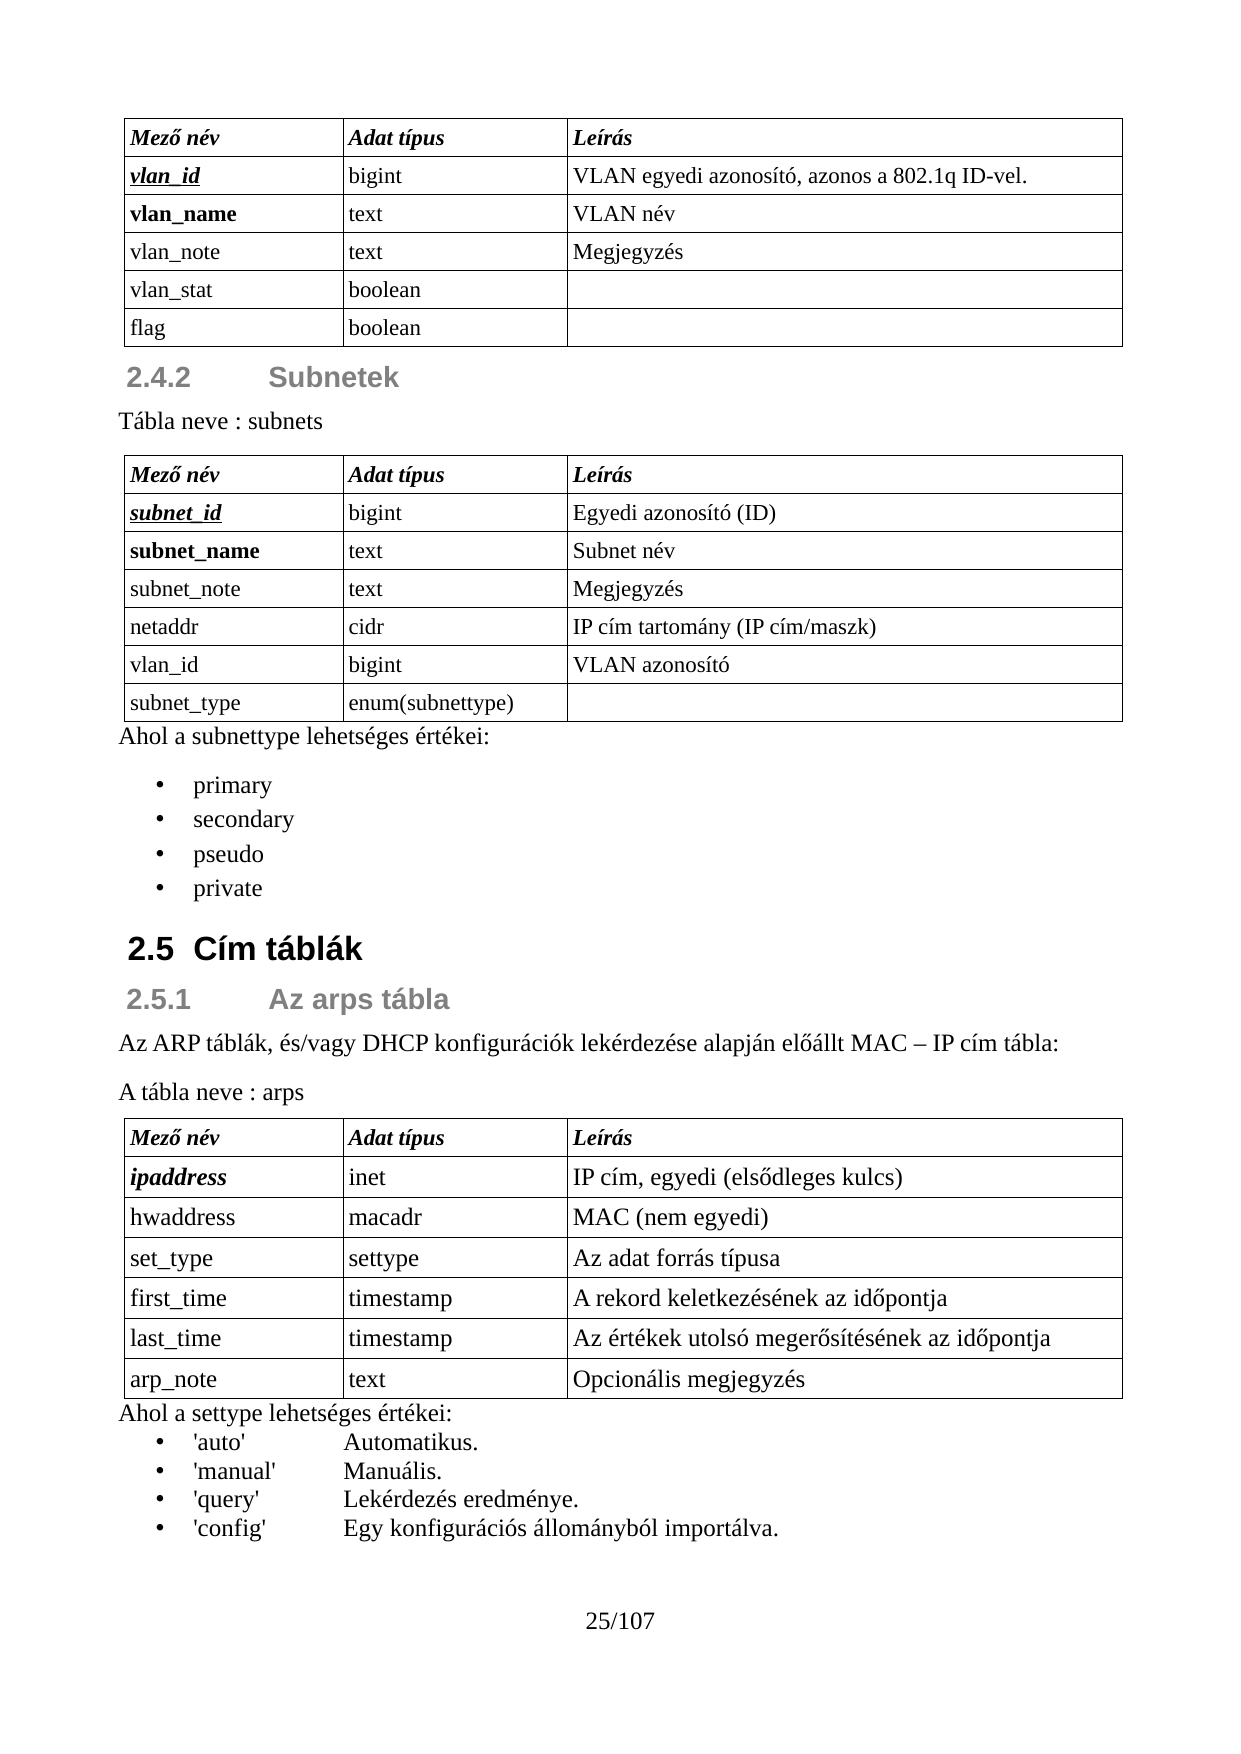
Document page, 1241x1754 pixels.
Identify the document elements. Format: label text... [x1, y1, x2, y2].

table_cell vlan_name [125, 195, 343, 232]
table_cell subnet_note [125, 570, 343, 607]
list primary [156, 770, 1122, 799]
text Ahol a settype lehetséges értékei: [118, 1398, 1122, 1427]
table_cell arp_note [125, 1359, 343, 1398]
table_header Adat típus [344, 456, 567, 493]
table_cell VLAN egyedi azonosító, azonos a 802.1q ID-vel. [568, 157, 1122, 194]
table_cell Subnet név [568, 532, 1122, 569]
list secondary [156, 804, 1122, 833]
table_cell vlan_note [125, 233, 343, 270]
table_cell set_type [125, 1238, 343, 1277]
table_cell Az adat forrás típusa [568, 1238, 1122, 1277]
list private [156, 873, 1122, 902]
table_cell enum(subnettype) [344, 684, 567, 721]
table_cell inet [344, 1157, 567, 1197]
table_cell flag [125, 309, 343, 346]
table_cell Egyedi azonosító (ID) [568, 494, 1122, 531]
text Tábla neve : subnets [118, 406, 1122, 435]
subtitle Subnetek [118, 360, 1122, 394]
list 'config' Egy konfigurációs állományból importálva. [156, 1513, 1122, 1542]
table_cell IP cím tartomány (IP cím/maszk) [568, 608, 1122, 645]
table_cell [568, 684, 1122, 721]
list 'manual' Manuális. [156, 1456, 1122, 1484]
table_cell vlan_id [125, 157, 343, 194]
table_cell bigint [344, 157, 567, 194]
table_cell A rekord keletkezésének az időpontja [568, 1278, 1122, 1317]
subtitle Cím táblák [118, 929, 1122, 967]
subtitle Az arps tábla [118, 982, 1122, 1016]
table_header Mező név [125, 1119, 343, 1156]
table_cell bigint [344, 494, 567, 531]
table_cell first_time [125, 1278, 343, 1317]
table_header Adat típus [344, 119, 567, 156]
table_cell Az értékek utolsó megerősítésének az időpontja [568, 1319, 1122, 1358]
table_cell vlan_stat [125, 271, 343, 308]
table_cell text [344, 570, 567, 607]
table_cell cidr [344, 608, 567, 645]
table_cell hwaddress [125, 1198, 343, 1237]
table_header Leírás [568, 119, 1122, 156]
table_cell Opcionális megjegyzés [568, 1359, 1122, 1398]
table_cell boolean [344, 309, 567, 346]
table_cell ipaddress [125, 1157, 343, 1197]
table_cell boolean [344, 271, 567, 308]
text A tábla neve : arps [118, 1077, 1122, 1106]
table_cell subnet_id [125, 494, 343, 531]
table_cell vlan_id [125, 646, 343, 683]
table_cell [568, 271, 1122, 308]
table_cell bigint [344, 646, 567, 683]
list 'query' Lekérdezés eredménye. [156, 1484, 1122, 1513]
table_header Mező név [125, 119, 343, 156]
table_cell text [344, 532, 567, 569]
table_cell IP cím, egyedi (elsődleges kulcs) [568, 1157, 1122, 1197]
table_cell macadr [344, 1198, 567, 1237]
table_cell VLAN név [568, 195, 1122, 232]
table_cell Megjegyzés [568, 233, 1122, 270]
table_cell subnet_type [125, 684, 343, 721]
table_cell text [344, 1359, 567, 1398]
table_cell [568, 309, 1122, 346]
table_cell timestamp [344, 1278, 567, 1317]
table_cell VLAN azonosító [568, 646, 1122, 683]
table_cell MAC (nem egyedi) [568, 1198, 1122, 1237]
list pseudo [156, 839, 1122, 868]
table_cell netaddr [125, 608, 343, 645]
text Az ARP táblák, és/vagy DHCP konfigurációk lekérdezése alapján előállt MAC – IP cím tábla: [118, 1028, 1122, 1057]
text Ahol a subnettype lehetséges értékei: [118, 721, 1122, 750]
table_cell text [344, 233, 567, 270]
table_cell subnet_name [125, 532, 343, 569]
table_header Mező név [125, 456, 343, 493]
table_header Leírás [568, 1119, 1122, 1156]
table_cell text [344, 195, 567, 232]
table_cell Megjegyzés [568, 570, 1122, 607]
table_header Leírás [568, 456, 1122, 493]
table_cell last_time [125, 1319, 343, 1358]
table_cell settype [344, 1238, 567, 1277]
table_cell timestamp [344, 1319, 567, 1358]
table_header Adat típus [344, 1119, 567, 1156]
list 'auto' Automatikus. [156, 1427, 1122, 1456]
